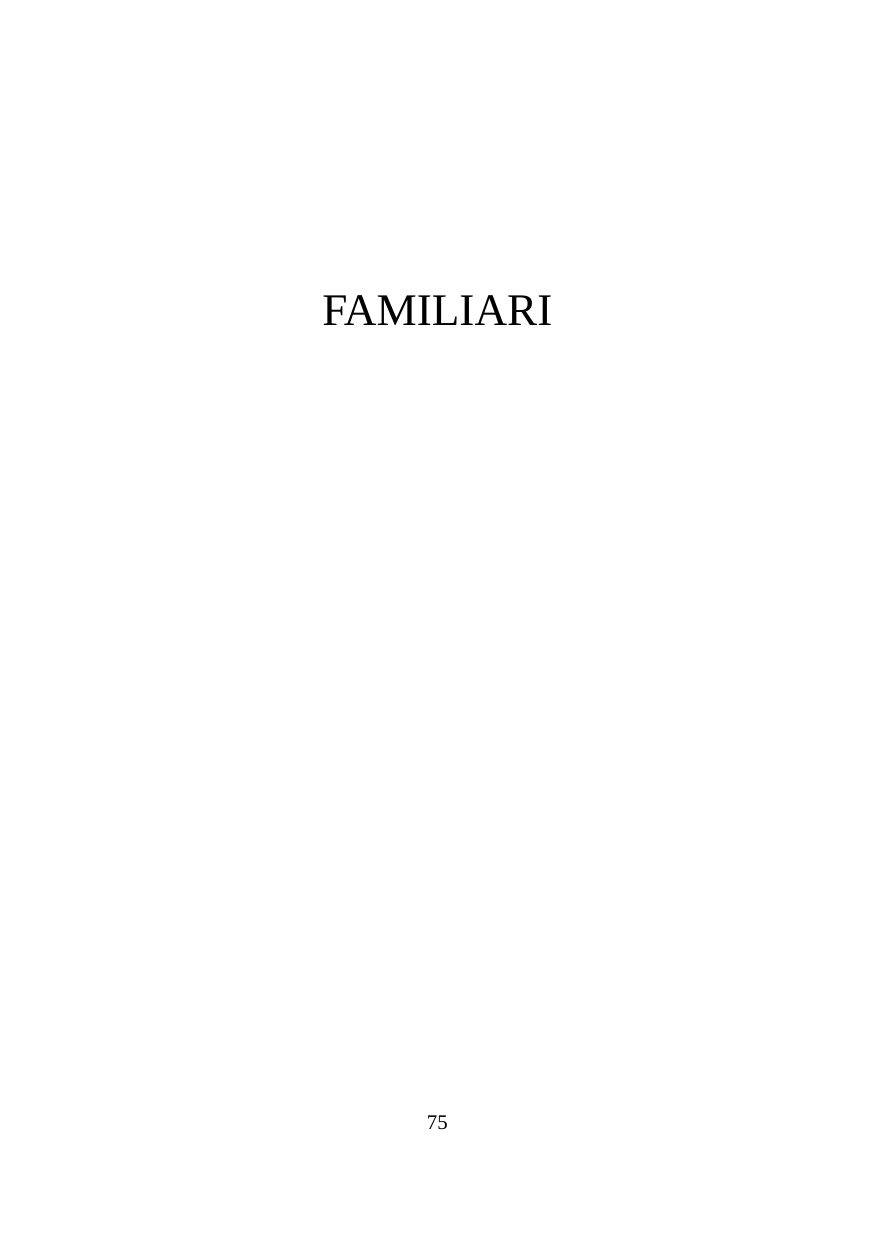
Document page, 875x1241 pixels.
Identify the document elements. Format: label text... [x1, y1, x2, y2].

subtitle FAMILIARI [106, 283, 768, 336]
